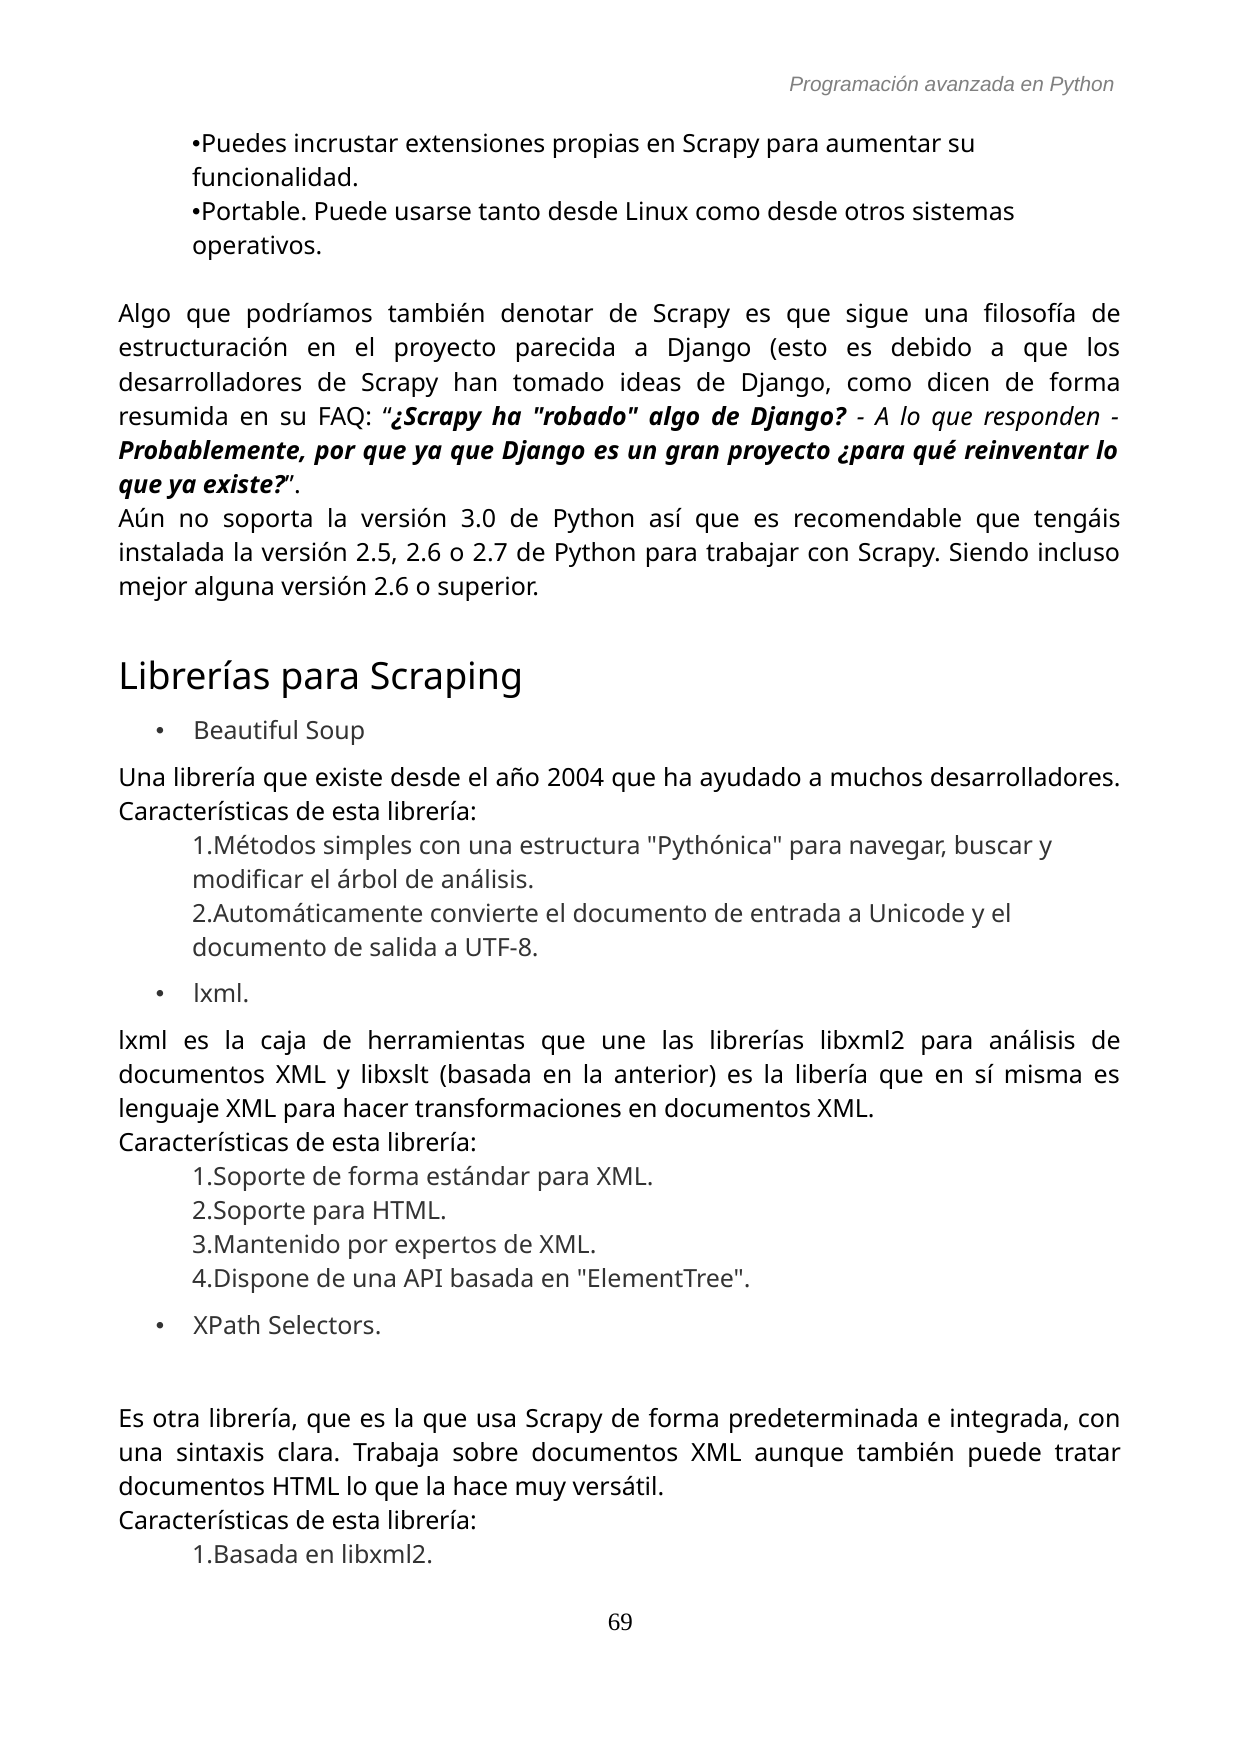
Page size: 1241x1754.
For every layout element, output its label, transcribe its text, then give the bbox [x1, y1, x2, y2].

list Métodos simples con una estructura "Pythónica" para navegar, buscar y modificar el árbol de análisis. [118, 827, 1122, 896]
text Una librería que existe desde el año 2004 que ha ayudado a muchos desarrolladores. Características de esta librería: [118, 759, 1122, 827]
text Algo que podríamos también denotar de Scrapy es que sigue una filosofía de estructuración en el proyecto parecida a Django (esto es debido a que los desarrolladores de Scrapy han tomado ideas de Django, como dicen de forma resumida en su FAQ: “¿Scrapy ha "robado" algo de Django? - A lo que responden - Probablemente, por que ya que Django es un gran proyecto ¿para qué reinventar lo que ya existe?”. [118, 296, 1122, 500]
list Basada en libxml2. [118, 1537, 1122, 1571]
list Portable. Puede usarse tanto desde Linux como desde otros sistemas operativos. [118, 194, 1122, 262]
text Características de esta librería: [118, 1503, 1122, 1537]
list Puedes incrustar extensiones propias en Scrapy para aumentar su funcionalidad. [118, 126, 1122, 194]
list Dispone de una API basada en "ElementTree". [118, 1261, 1122, 1295]
list lxml. [156, 976, 1122, 1010]
list Automáticamente convierte el documento de entrada a Unicode y el documento de salida a UTF-8. [118, 896, 1122, 964]
list Soporte para HTML. [118, 1193, 1122, 1227]
text Es otra librería, que es la que usa Scrapy de forma predeterminada e integrada, con una sintaxis clara. Trabaja sobre documentos XML aunque también puede tratar documentos HTML lo que la hace muy versátil. [118, 1401, 1122, 1503]
text Aún no soporta la versión 3.0 de Python así que es recomendable que tengáis instalada la versión 2.5, 2.6 o 2.7 de Python para trabajar con Scrapy. Siendo incluso mejor alguna versión 2.6 o superior. [118, 500, 1122, 603]
list XPath Selectors. [156, 1308, 1122, 1342]
text lxml es la caja de herramientas que une las librerías libxml2 para análisis de documentos XML y libxslt (basada en la anterior) es la libería que en sí misma es lenguaje XML para hacer transformaciones en documentos XML. [118, 1023, 1122, 1125]
list Beautiful Soup [156, 713, 1122, 747]
list Mantenido por expertos de XML. [118, 1227, 1122, 1261]
list Soporte de forma estándar para XML. [118, 1159, 1122, 1193]
text Librerías para Scraping [118, 649, 1122, 700]
text Características de esta librería: [118, 1125, 1122, 1159]
